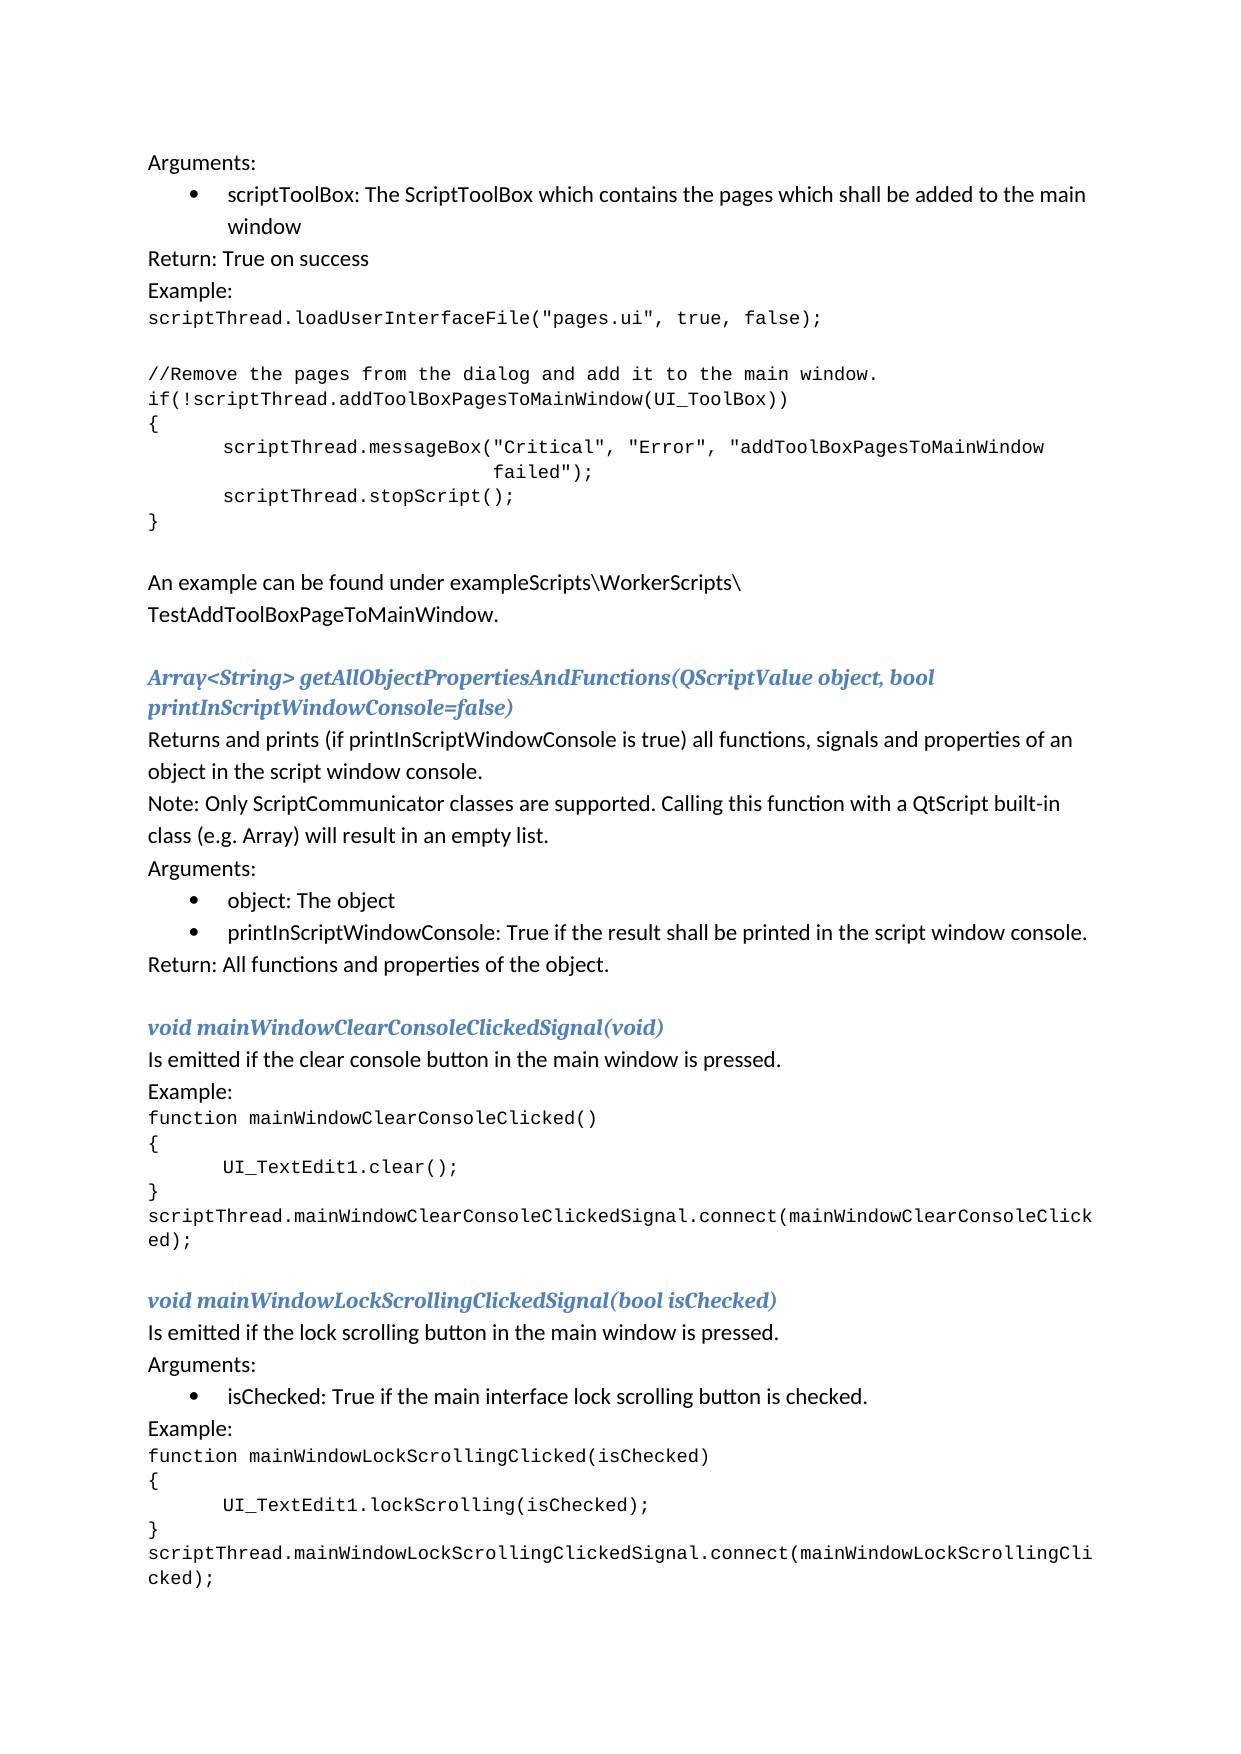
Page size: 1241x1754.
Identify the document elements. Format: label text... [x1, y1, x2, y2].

list isChecked: True if the main interface lock scrolling button is checked. [190, 1382, 1093, 1410]
text UI_TextEdit1.clear(); [148, 1158, 1093, 1179]
text scriptThread.mainWindowClearConsoleClickedSignal.connect(mainWindowClearConsoleClicked); [148, 1207, 1093, 1252]
text Note: Only ScriptCommunicator classes are supported. Calling this function with a QtScript built-in class (e.g. Array) will result in an empty list. [148, 789, 1093, 849]
text { [148, 414, 1093, 435]
subtitle void mainWindowLockScrollingClickedSignal(bool isChecked) [148, 1288, 1093, 1314]
text function mainWindowLockScrollingClicked(isChecked) [148, 1447, 1093, 1468]
text Is emitted if the clear console button in the main window is pressed. [148, 1045, 1093, 1073]
text scriptThread.messageBox("Critical", "Error", "addToolBoxPagesToMainWindow failed"); [148, 438, 1093, 484]
text { [148, 1133, 1093, 1155]
list scriptToolBox: The ScriptToolBox which contains the pages which shall be added to the main window [190, 180, 1093, 240]
text Is emitted if the lock scrolling button in the main window is pressed. [148, 1318, 1093, 1346]
text Example: [148, 1077, 1093, 1105]
text An example can be found under exampleScripts\WorkerScripts\TestAddToolBoxPageToMainWindow. [148, 568, 1093, 628]
text scriptThread.stopScript(); [148, 487, 1093, 508]
text { [148, 1471, 1093, 1492]
text } [148, 1182, 1093, 1203]
text if(!scriptThread.addToolBoxPagesToMainWindow(UI_ToolBox)) [148, 389, 1093, 411]
text function mainWindowClearConsoleClicked() [148, 1109, 1093, 1130]
list object: The object [190, 886, 1093, 914]
text Arguments: [148, 1350, 1093, 1378]
text Returns and prints (if printInScriptWindowConsole is true) all functions, signals and properties of an object in the script window console. [148, 725, 1093, 785]
text Return: True on success [148, 244, 1093, 272]
text UI_TextEdit1.lockScrolling(isChecked); [148, 1495, 1093, 1517]
subtitle Array<String> getAllObjectPropertiesAndFunctions(QScriptValue object, bool printInScriptWindowConsole=false) [148, 664, 1093, 721]
text Example: [148, 1414, 1093, 1442]
text scriptThread.mainWindowLockScrollingClickedSignal.connect(mainWindowLockScrollingClicked); [148, 1544, 1093, 1590]
text //Remove the pages from the dialog and add it to the main window. [148, 365, 1093, 386]
text } [148, 1520, 1093, 1541]
subtitle void mainWindowClearConsoleClickedSignal(void) [148, 1014, 1093, 1041]
list printInScriptWindowConsole: True if the result shall be printed in the script window console. [190, 918, 1093, 946]
text Arguments: [148, 854, 1093, 882]
text Return: All functions and properties of the object. [148, 950, 1093, 978]
text Arguments: [148, 148, 1093, 176]
text scriptThread.loadUserInterfaceFile("pages.ui", true, false); [148, 308, 1093, 330]
text } [148, 511, 1093, 533]
text Example: [148, 276, 1093, 304]
